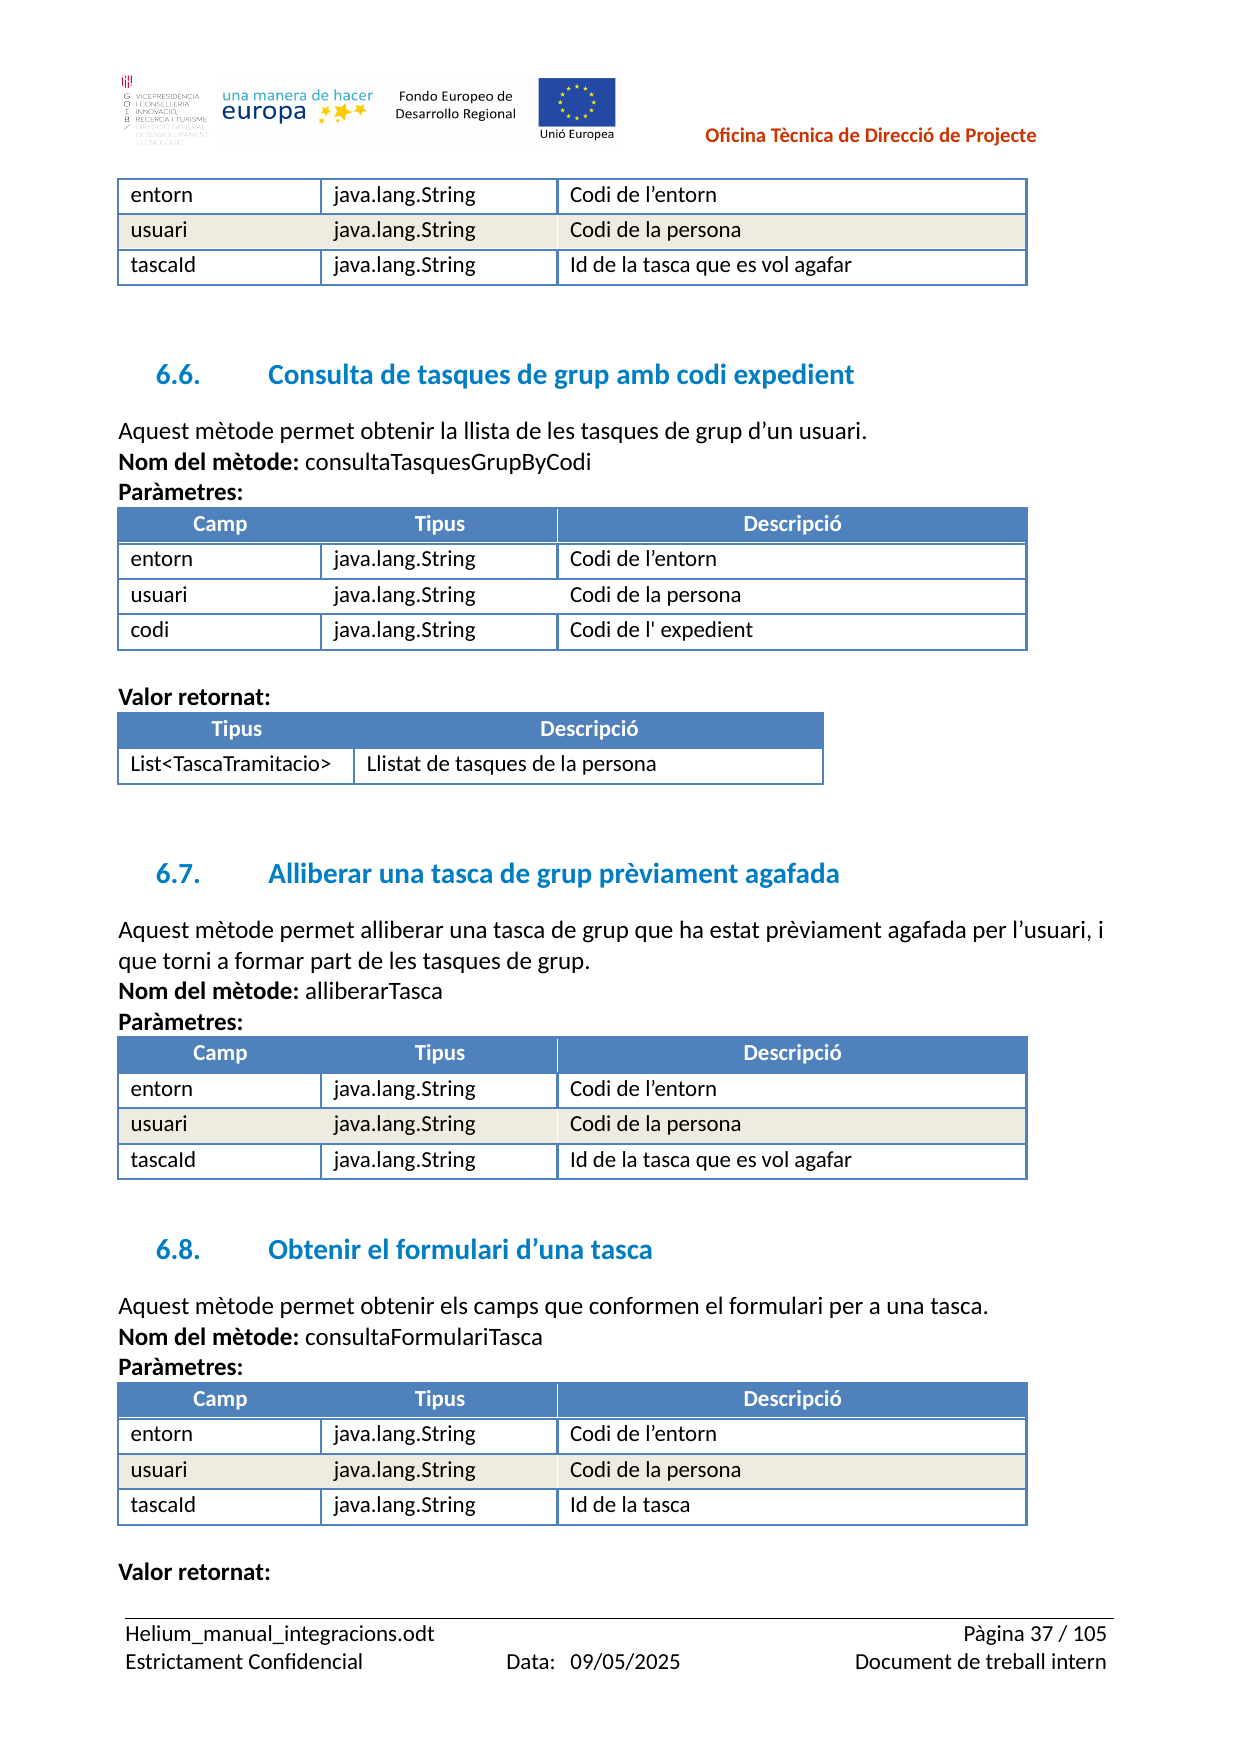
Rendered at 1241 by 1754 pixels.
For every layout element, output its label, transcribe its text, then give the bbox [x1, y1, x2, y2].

table_cell tascaId [119, 1490, 320, 1524]
table_cell usuari [119, 1455, 321, 1488]
table_cell Id de la tasca [559, 1490, 1025, 1524]
table_cell java.lang.String [322, 180, 556, 213]
text Aquest mètode permet alliberar una tasca de grup que ha estat prèviament agafada per l’usuari, i que torni a formar part de les tasques de grup. [118, 914, 1122, 975]
table_cell java.lang.String [322, 251, 556, 284]
table_cell entorn [119, 545, 320, 578]
text Nom del mètode: consultaFormulariTasca Paràmetres: [118, 1321, 1122, 1382]
table_cell usuari [119, 215, 321, 248]
table_cell entorn [119, 1420, 320, 1453]
table_header Descripció [558, 509, 1025, 542]
table_cell java.lang.String [321, 1455, 557, 1488]
text Valor retornat: [118, 1556, 1122, 1587]
table_header Descripció [558, 1039, 1025, 1072]
picture [118, 73, 213, 147]
table_cell entorn [119, 1074, 320, 1107]
table_header Descripció [558, 1384, 1025, 1417]
table_cell Codi de la persona [558, 580, 1025, 613]
subtitle Consulta de tasques de grup amb codi expedient [156, 356, 1122, 392]
table_cell Codi de la persona [558, 1109, 1025, 1143]
table_header Tipus [321, 509, 557, 542]
table_cell usuari [119, 580, 321, 613]
text Nom del mètode: alliberarTasca Paràmetres: [118, 975, 1122, 1036]
table_cell codi [119, 615, 320, 649]
text Aquest mètode permet obtenir els camps que conformen el formulari per a una tasca. [118, 1291, 1122, 1321]
table_header Tipus [321, 1384, 557, 1417]
text Aquest mètode permet obtenir la llista de les tasques de grup d’un usuari. [118, 416, 1122, 446]
subtitle Obtenir el formulari d’una tasca [156, 1231, 1122, 1267]
table_cell Codi de l’entorn [559, 545, 1025, 578]
table_header Tipus [119, 714, 354, 747]
table_cell Codi de l’entorn [559, 1074, 1025, 1107]
table_cell java.lang.String [322, 615, 556, 649]
table_cell java.lang.String [322, 1420, 556, 1453]
table_cell java.lang.String [321, 1109, 557, 1143]
table_cell tascaId [119, 251, 320, 284]
table_cell Codi de la persona [558, 215, 1025, 248]
table_header Tipus [321, 1039, 557, 1072]
picture [219, 73, 621, 147]
table_cell List<TascaTramitacio> [119, 749, 353, 783]
table_cell java.lang.String [322, 1490, 556, 1524]
table_header Camp [119, 1384, 321, 1417]
table_cell java.lang.String [321, 580, 557, 613]
table_cell usuari [119, 1109, 321, 1143]
table_cell Codi de la persona [558, 1455, 1025, 1488]
text Nom del mètode: consultaTasquesGrupByCodi [118, 446, 1122, 477]
text Paràmetres: [118, 477, 1122, 507]
table_header Camp [119, 509, 321, 542]
table_cell java.lang.String [322, 545, 556, 578]
table_cell Codi de l' expedient [559, 615, 1025, 649]
subtitle Alliberar una tasca de grup prèviament agafada [156, 855, 1122, 891]
table_cell java.lang.String [322, 1145, 556, 1178]
table_cell Llistat de tasques de la persona [355, 749, 822, 783]
table_header Camp [119, 1039, 321, 1072]
table_cell Id de la tasca que es vol agafar [559, 251, 1025, 284]
table_cell Codi de l’entorn [559, 180, 1025, 213]
table_cell tascaId [119, 1145, 320, 1178]
table_cell entorn [119, 180, 320, 213]
table_cell Id de la tasca que es vol agafar [559, 1145, 1025, 1178]
table_cell Codi de l’entorn [559, 1420, 1025, 1453]
text Valor retornat: [118, 681, 1122, 712]
table_header Descripció [354, 714, 822, 747]
table_cell java.lang.String [321, 215, 557, 248]
table_cell java.lang.String [322, 1074, 556, 1107]
